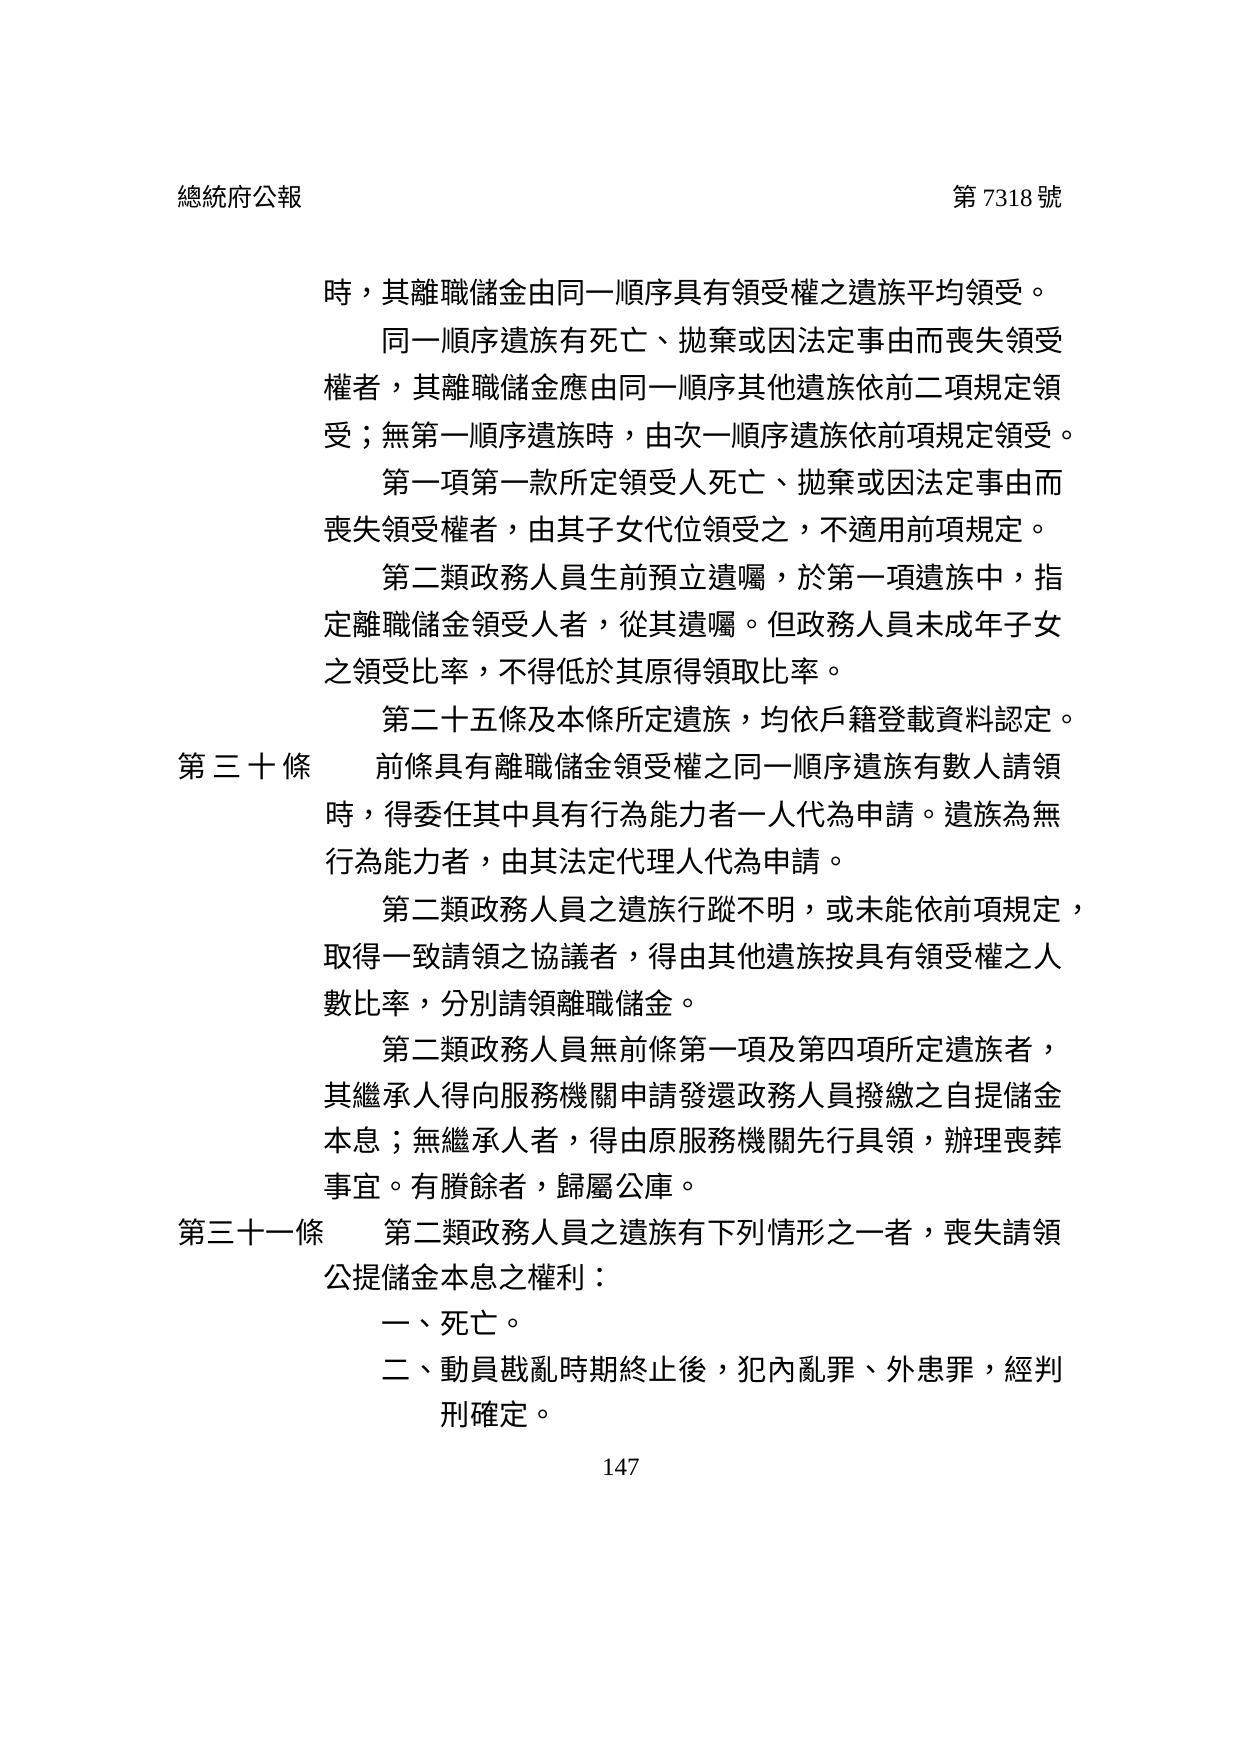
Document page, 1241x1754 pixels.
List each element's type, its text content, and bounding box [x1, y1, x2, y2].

text 第三十條 前條具有離職儲金領受權之同一順序遺族有數人請領時，得委任其中具有行為能力者一人代為申請。遺族為無行為能力者，由其法定代理人代為申請。 [177, 740, 1064, 882]
text 第一項第一款所定領受人死亡、拋棄或因法定事由而喪失領受權者，由其子女代位領受之，不適用前項規定。 [323, 455, 1064, 550]
text 同一順序遺族有死亡、拋棄或因法定事由而喪失領受權者，其離職儲金應由同一順序其他遺族依前二項規定領受；無第一順序遺族時，由次一順序遺族依前項規定領受。 [323, 313, 1064, 455]
text 第二十五條及本條所定遺族，均依戶籍登載資料認定。 [323, 692, 1064, 740]
text 第二類政務人員無前條第一項及第四項所定遺族者，其繼承人得向服務機關申請發還政務人員撥繳之自提儲金本息；無繼承人者，得由原服務機關先行具領，辦理喪葬事宜。有賸餘者，歸屬公庫。 [323, 1024, 1064, 1207]
text 時，其離職儲金由同一順序具有領受權之遺族平均領受。 [323, 266, 1064, 313]
text 一、死亡。 [381, 1298, 1064, 1343]
text 第三十一條 第二類政務人員之遺族有下列情形之一者，喪失請領公提儲金本息之權利： [177, 1207, 1064, 1298]
text 第二類政務人員之遺族行蹤不明，或未能依前項規定，取得一致請領之協議者，得由其他遺族按具有領受權之人數比率，分別請領離職儲金。 [323, 882, 1064, 1024]
text 二、動員戡亂時期終止後，犯內亂罪、外患罪，經判刑確定。 [381, 1343, 1064, 1435]
text 第二類政務人員生前預立遺囑，於第一項遺族中，指定離職儲金領受人者，從其遺囑。但政務人員未成年子女之領受比率，不得低於其原得領取比率。 [323, 550, 1064, 692]
